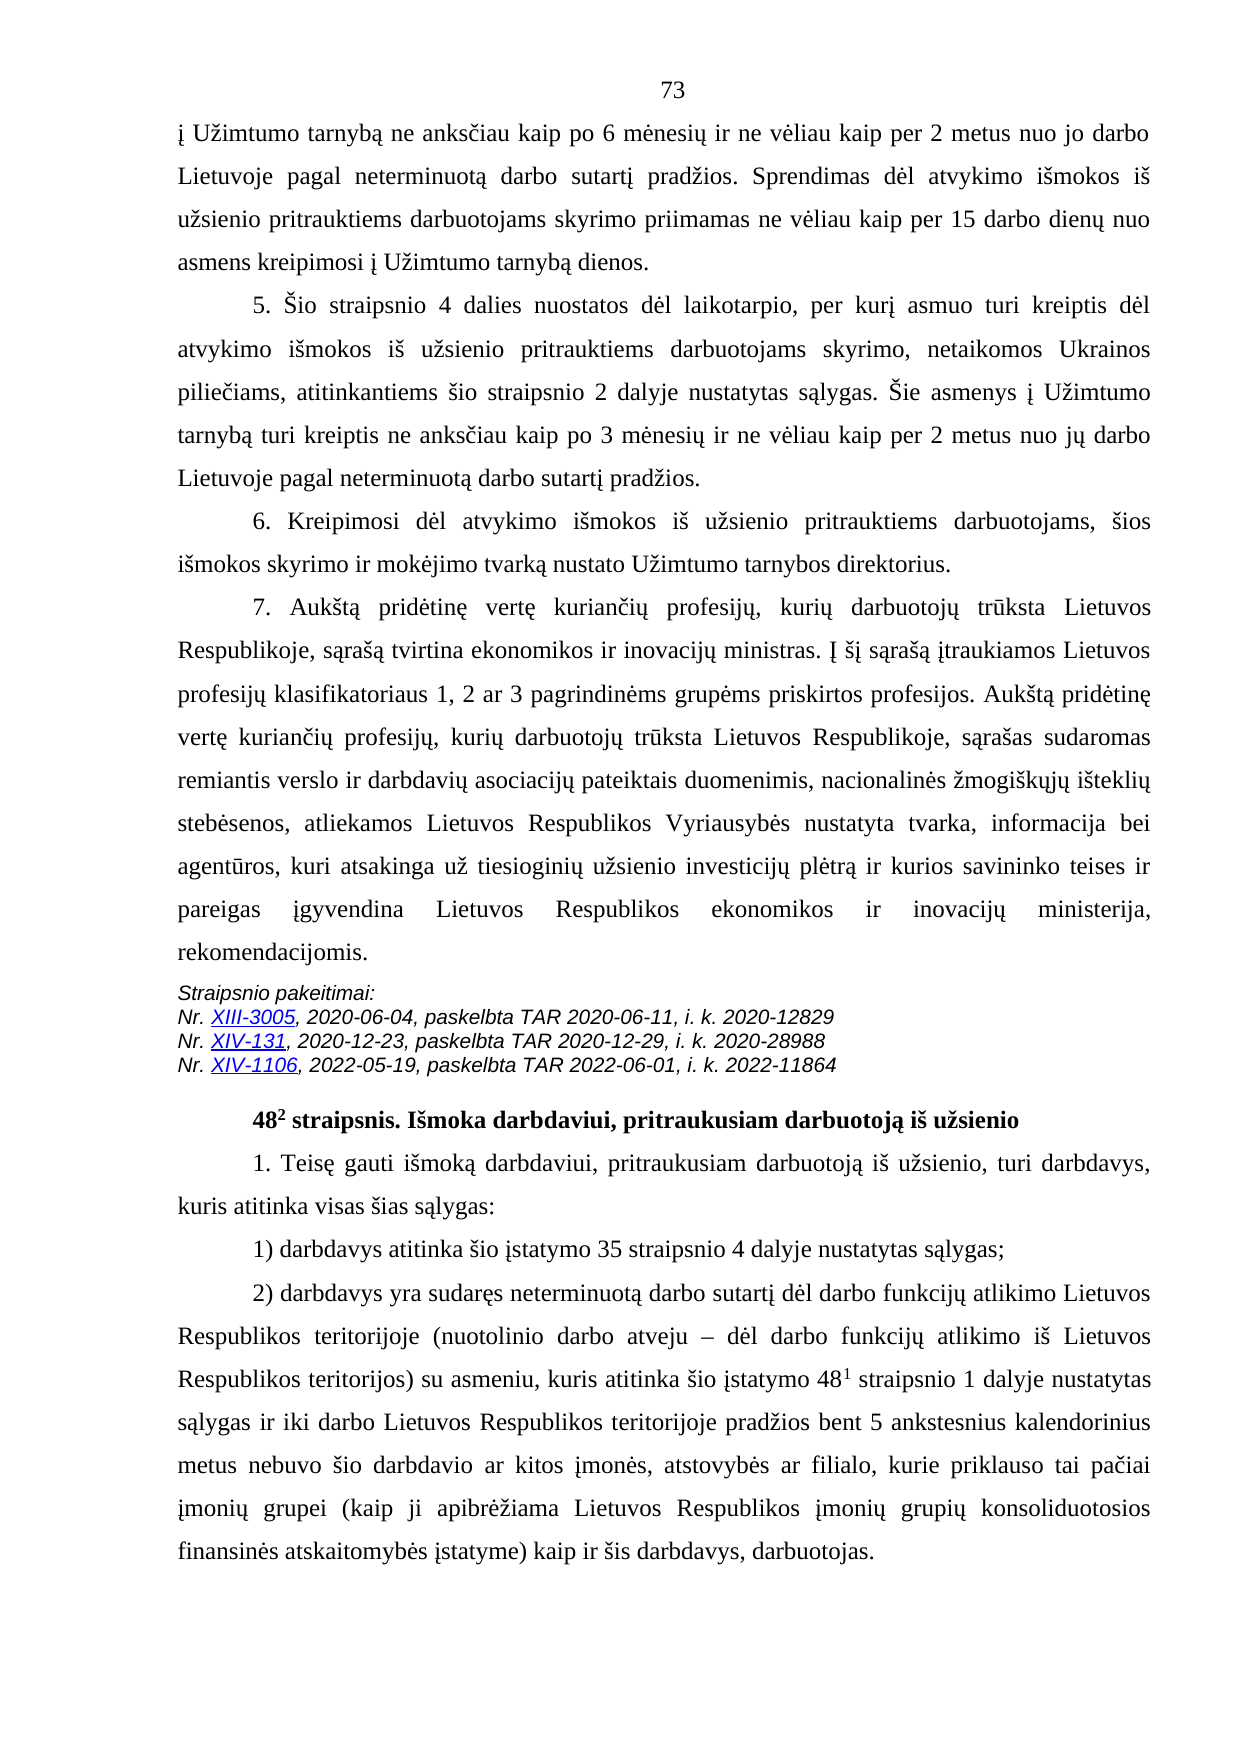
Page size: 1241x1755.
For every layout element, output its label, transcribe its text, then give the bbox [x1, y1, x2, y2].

text į Užimtumo tarnybą ne anksčiau kaip po 6 mėnesių ir ne vėliau kaip per 2 metus nuo jo darbo Lietuvoje pagal neterminuotą darbo sutartį pradžios. Sprendimas dėl atvykimo išmokos iš užsienio pritrauktiems darbuotojams skyrimo priimamas ne vėliau kaip per 15 darbo dienų nuo asmens kreipimosi į Užimtumo tarnybą dienos. [177, 118, 1152, 276]
text 5. Šio straipsnio 4 dalies nuostatos dėl laikotarpio, per kurį asmuo turi kreiptis dėl atvykimo išmokos iš užsienio pritrauktiems darbuotojams skyrimo, netaikomos Ukrainos piliečiams, atitinkantiems šio straipsnio 2 dalyje nustatytas sąlygas. Šie asmenys į Užimtumo tarnybą turi kreiptis ne anksčiau kaip po 3 mėnesių ir ne vėliau kaip per 2 metus nuo jų darbo Lietuvoje pagal neterminuotą darbo sutartį pradžios. [177, 291, 1152, 492]
text 2) darbdavys yra sudaręs neterminuotą darbo sutartį dėl darbo funkcijų atlikimo Lietuvos Respublikos teritorijoje (nuotolinio darbo atveju – dėl darbo funkcijų atlikimo iš Lietuvos Respublikos teritorijos) su asmeniu, kuris atitinka šio įstatymo 481 straipsnio 1 dalyje nustatytas sąlygas ir iki darbo Lietuvos Respublikos teritorijoje pradžios bent 5 ankstesnius kalendorinius metus nebuvo šio darbdavio ar kitos įmonės, atstovybės ar filialo, kurie priklauso tai pačiai įmonių grupei (kaip ji apibrėžiama Lietuvos Respublikos įmonių grupių konsoliduotosios finansinės atskaitomybės įstatyme) kaip ir šis darbdavys, darbuotojas. [177, 1278, 1152, 1565]
text 482 straipsnis. Išmoka darbdaviui, pritraukusiam darbuotoją iš užsienio [177, 1105, 1152, 1134]
text Nr. XIII-3005, 2020-06-04, paskelbta TAR 2020-06-11, i. k. 2020-12829 [177, 1004, 1152, 1028]
text Straipsnio pakeitimai: [177, 981, 1152, 1004]
text 7. Aukštą pridėtinę vertę kuriančių profesijų, kurių darbuotojų trūksta Lietuvos Respublikoje, sąrašą tvirtina ekonomikos ir inovacijų ministras. Į šį sąrašą įtraukiamos Lietuvos profesijų klasifikatoriaus 1, 2 ar 3 pagrindinėms grupėms priskirtos profesijos. Aukštą pridėtinę vertę kuriančių profesijų, kurių darbuotojų trūksta Lietuvos Respublikoje, sąrašas sudaromas remiantis verslo ir darbdavių asociacijų pateiktais duomenimis, nacionalinės žmogiškųjų išteklių stebėsenos, atliekamos Lietuvos Respublikos Vyriausybės nustatyta tvarka, informacija bei agentūros, kuri atsakinga už tiesioginių užsienio investicijų plėtrą ir kurios savininko teises ir pareigas įgyvendina Lietuvos Respublikos ekonomikos ir inovacijų ministerija, rekomendacijomis. [177, 592, 1152, 966]
text Nr. XIV-131, 2020-12-23, paskelbta TAR 2020-12-29, i. k. 2020-28988 [177, 1028, 1152, 1052]
text 1. Teisę gauti išmoką darbdaviui, pritraukusiam darbuotoją iš užsienio, turi darbdavys, kuris atitinka visas šias sąlygas: [177, 1148, 1152, 1220]
text 6. Kreipimosi dėl atvykimo išmokos iš užsienio pritrauktiems darbuotojams, šios išmokos skyrimo ir mokėjimo tvarką nustato Užimtumo tarnybos direktorius. [177, 506, 1152, 578]
text 1) darbdavys atitinka šio įstatymo 35 straipsnio 4 dalyje nustatytas sąlygas; [177, 1234, 1152, 1263]
text Nr. XIV-1106, 2022-05-19, paskelbta TAR 2022-06-01, i. k. 2022-11864 [177, 1052, 1152, 1076]
